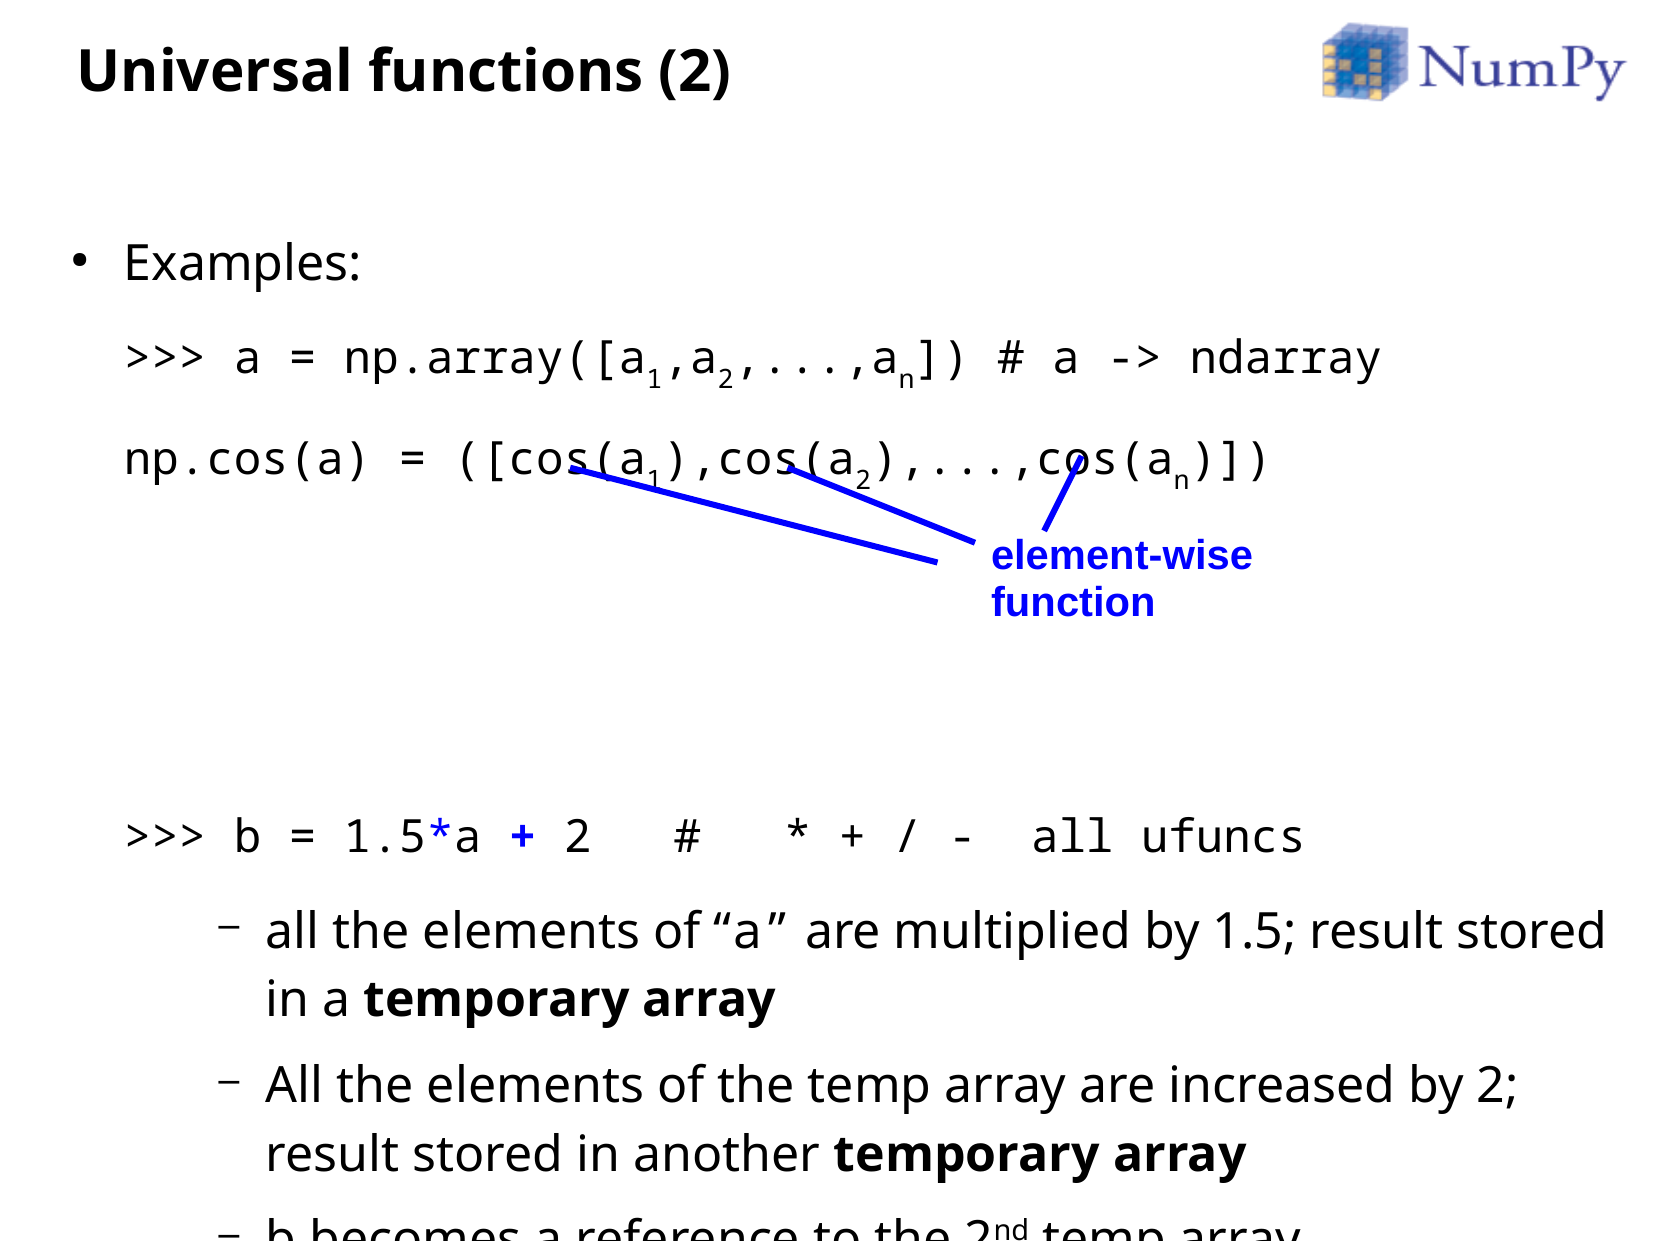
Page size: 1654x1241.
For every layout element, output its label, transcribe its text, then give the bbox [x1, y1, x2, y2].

title Universal functions (2) [76, 3, 1570, 135]
list Examples: >>> a = np.array([a1,a2,...,an]) # a -> ndarray np.cos(a) = ([cos(a1),cos(a2),...,cos(an)]) >>> b = 1.5*a + 2 # * + / - all ufuncs all the elements of “a” are multiplied by 1.5; result stored in a temporary array All the elements of the temp array are increased by 2; result stored in another temporary array b becomes a reference to the 2nd temp array [53, 226, 1613, 1216]
picture [1302, 13, 1635, 113]
text_box element-wise function [980, 528, 1426, 629]
